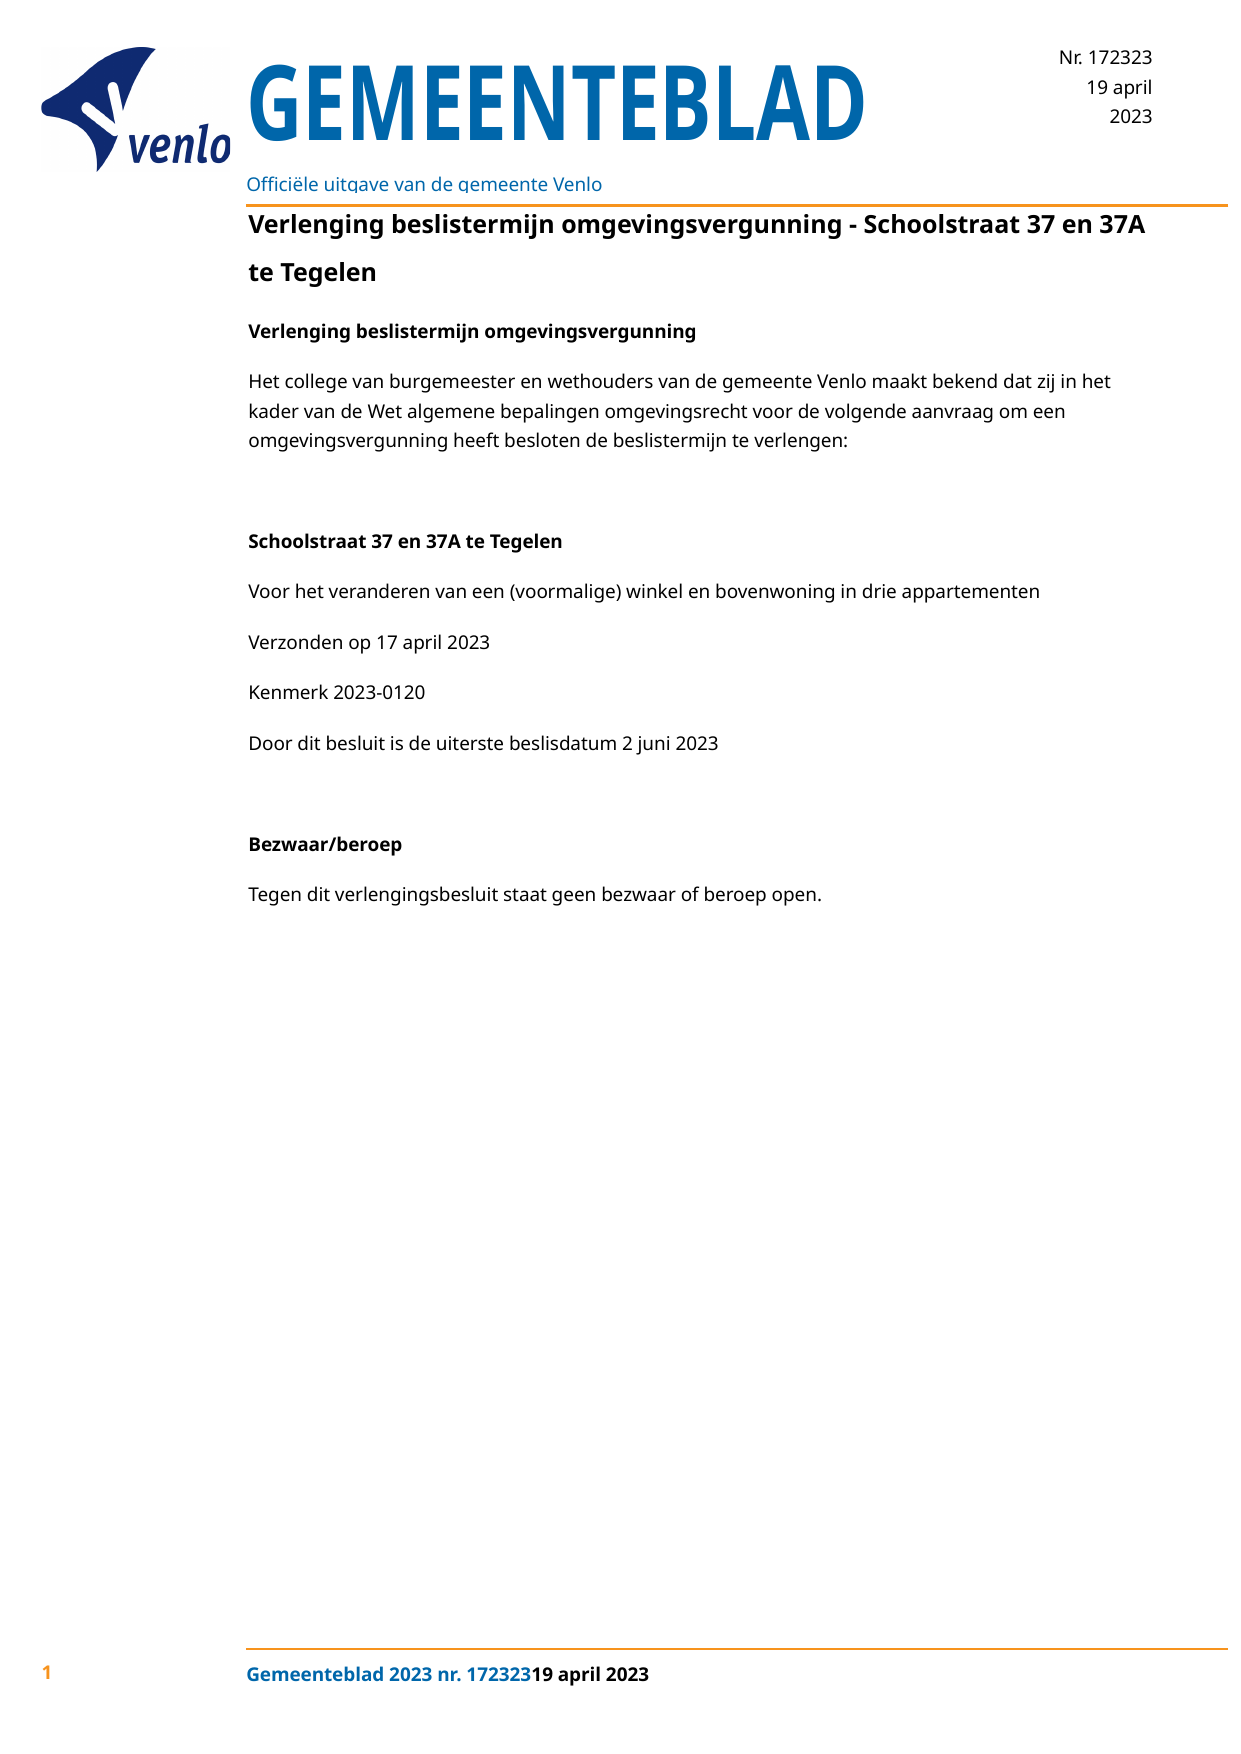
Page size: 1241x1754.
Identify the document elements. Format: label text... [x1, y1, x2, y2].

text Verlenging beslistermijn omgevingsvergunning - Schoolstraat 37 en 37A te Tegelen [248, 207, 1152, 288]
text Voor het veranderen van een (voormalige) winkel en bovenwoning in drie appartementen [248, 579, 1152, 604]
text Door dit besluit is de uiterste beslisdatum 2 juni 2023 [248, 730, 1152, 756]
text Verzonden op 17 april 2023 [248, 629, 1152, 655]
text Schoolstraat 37 en 37A te Tegelen [248, 528, 1152, 554]
text Verlenging beslistermijn omgevingsvergunning [248, 318, 1152, 344]
text Kenmerk 2023-0120 [248, 679, 1152, 705]
picture [41, 47, 231, 172]
text Bezwaar/beroep [248, 831, 1152, 857]
text Tegen dit verlengingsbesluit staat geen bezwaar of beroep open. [248, 881, 1152, 907]
text Het college van burgemeester en wethouders van de gemeente Venlo maakt bekend dat zij in het kader van de Wet algemene bepalingen omgevingsrecht voor de volgende aanvraag om een omgevingsvergunning heeft besloten de beslistermijn te verlengen: [248, 368, 1152, 453]
